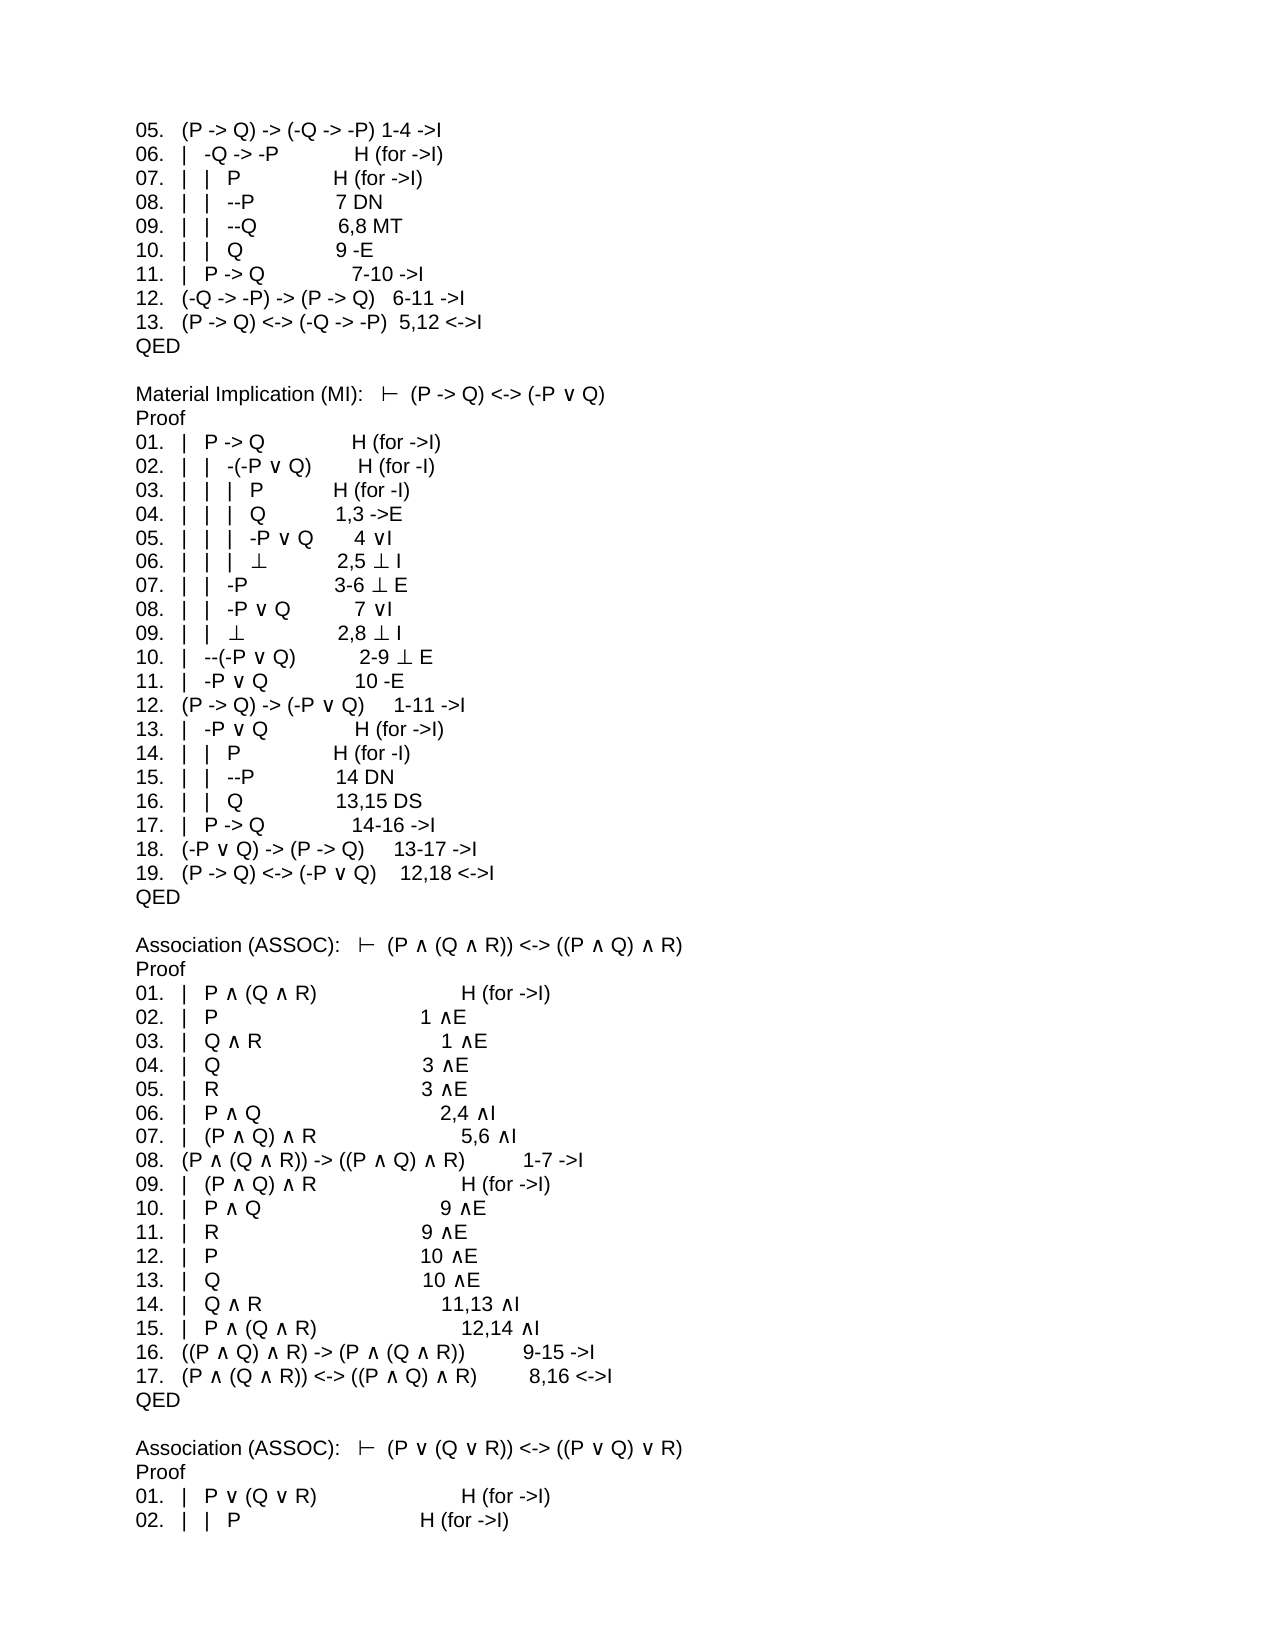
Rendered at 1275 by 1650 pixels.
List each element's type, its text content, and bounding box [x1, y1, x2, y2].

text 04. | | | Q 1,3 ->E [118, 501, 1157, 525]
text 07. | | P H (for ->I) [118, 166, 1157, 190]
text 14. | Q ∧ R 11,13 ∧I [118, 1292, 1157, 1316]
text QED [118, 334, 1157, 358]
text 07. | (P ∧ Q) ∧ R 5,6 ∧I [118, 1124, 1157, 1148]
text 03. | | | P H (for -I) [118, 477, 1157, 501]
text Proof [118, 406, 1157, 429]
text 13. | -P ∨ Q H (for ->I) [118, 717, 1157, 741]
text 09. | | --Q 6,8 MT [118, 214, 1157, 238]
text 12. (P -> Q) -> (-P ∨ Q) 1-11 ->I [118, 693, 1157, 717]
text 02. | | P H (for ->I) [118, 1508, 1157, 1532]
text 16. | | Q 13,15 DS [118, 789, 1157, 813]
text 13. | Q 10 ∧E [118, 1268, 1157, 1292]
text 06. | -Q -> -P H (for ->I) [118, 142, 1157, 166]
text 10. | | Q 9 -E [118, 238, 1157, 262]
text 02. | P 1 ∧E [118, 1004, 1157, 1028]
text 09. | (P ∧ Q) ∧ R H (for ->I) [118, 1172, 1157, 1196]
text 09. | | ⊥ 2,8 ⊥ I [118, 621, 1157, 645]
text 12. (-Q -> -P) -> (P -> Q) 6-11 ->I [118, 286, 1157, 310]
text 07. | | -P 3-6 ⊥ E [118, 573, 1157, 597]
text 16. ((P ∧ Q) ∧ R) -> (P ∧ (Q ∧ R)) 9-15 ->I [118, 1340, 1157, 1364]
text Material Implication (MI): ⊢ (P -> Q) <-> (-P ∨ Q) [118, 382, 1157, 406]
text 05. | | | -P ∨ Q 4 ∨I [118, 525, 1157, 549]
text QED [118, 885, 1157, 909]
text 19. (P -> Q) <-> (-P ∨ Q) 12,18 <->I [118, 861, 1157, 885]
text 05. | R 3 ∧E [118, 1076, 1157, 1100]
text 08. | | --P 7 DN [118, 190, 1157, 214]
text Proof [118, 957, 1157, 981]
text 10. | P ∧ Q 9 ∧E [118, 1196, 1157, 1220]
text 14. | | P H (for -I) [118, 741, 1157, 765]
text 11. | -P ∨ Q 10 -E [118, 669, 1157, 693]
text 15. | | --P 14 DN [118, 765, 1157, 789]
text Proof [118, 1460, 1157, 1484]
text 11. | R 9 ∧E [118, 1220, 1157, 1244]
text 13. (P -> Q) <-> (-Q -> -P) 5,12 <->I [118, 310, 1157, 334]
text 01. | P ∨ (Q ∨ R) H (for ->I) [118, 1484, 1157, 1508]
text 15. | P ∧ (Q ∧ R) 12,14 ∧I [118, 1316, 1157, 1340]
text 01. | P -> Q H (for ->I) [118, 429, 1157, 453]
text 17. (P ∧ (Q ∧ R)) <-> ((P ∧ Q) ∧ R) 8,16 <->I [118, 1364, 1157, 1388]
text 12. | P 10 ∧E [118, 1244, 1157, 1268]
text 11. | P -> Q 7-10 ->I [118, 262, 1157, 286]
text 10. | --(-P ∨ Q) 2-9 ⊥ E [118, 645, 1157, 669]
text 05. (P -> Q) -> (-Q -> -P) 1-4 ->I [118, 118, 1157, 142]
text QED [118, 1388, 1157, 1412]
text 02. | | -(-P ∨ Q) H (for -I) [118, 453, 1157, 477]
text 06. | | | ⊥ 2,5 ⊥ I [118, 549, 1157, 573]
text 01. | P ∧ (Q ∧ R) H (for ->I) [118, 981, 1157, 1004]
text 03. | Q ∧ R 1 ∧E [118, 1028, 1157, 1052]
text 08. (P ∧ (Q ∧ R)) -> ((P ∧ Q) ∧ R) 1-7 ->I [118, 1148, 1157, 1172]
text Association (ASSOC): ⊢ (P ∨ (Q ∨ R)) <-> ((P ∨ Q) ∨ R) [118, 1436, 1157, 1460]
text Association (ASSOC): ⊢ (P ∧ (Q ∧ R)) <-> ((P ∧ Q) ∧ R) [118, 933, 1157, 957]
text 08. | | -P ∨ Q 7 ∨I [118, 597, 1157, 621]
text 18. (-P ∨ Q) -> (P -> Q) 13-17 ->I [118, 837, 1157, 861]
text 04. | Q 3 ∧E [118, 1052, 1157, 1076]
text 06. | P ∧ Q 2,4 ∧I [118, 1100, 1157, 1124]
text 17. | P -> Q 14-16 ->I [118, 813, 1157, 837]
